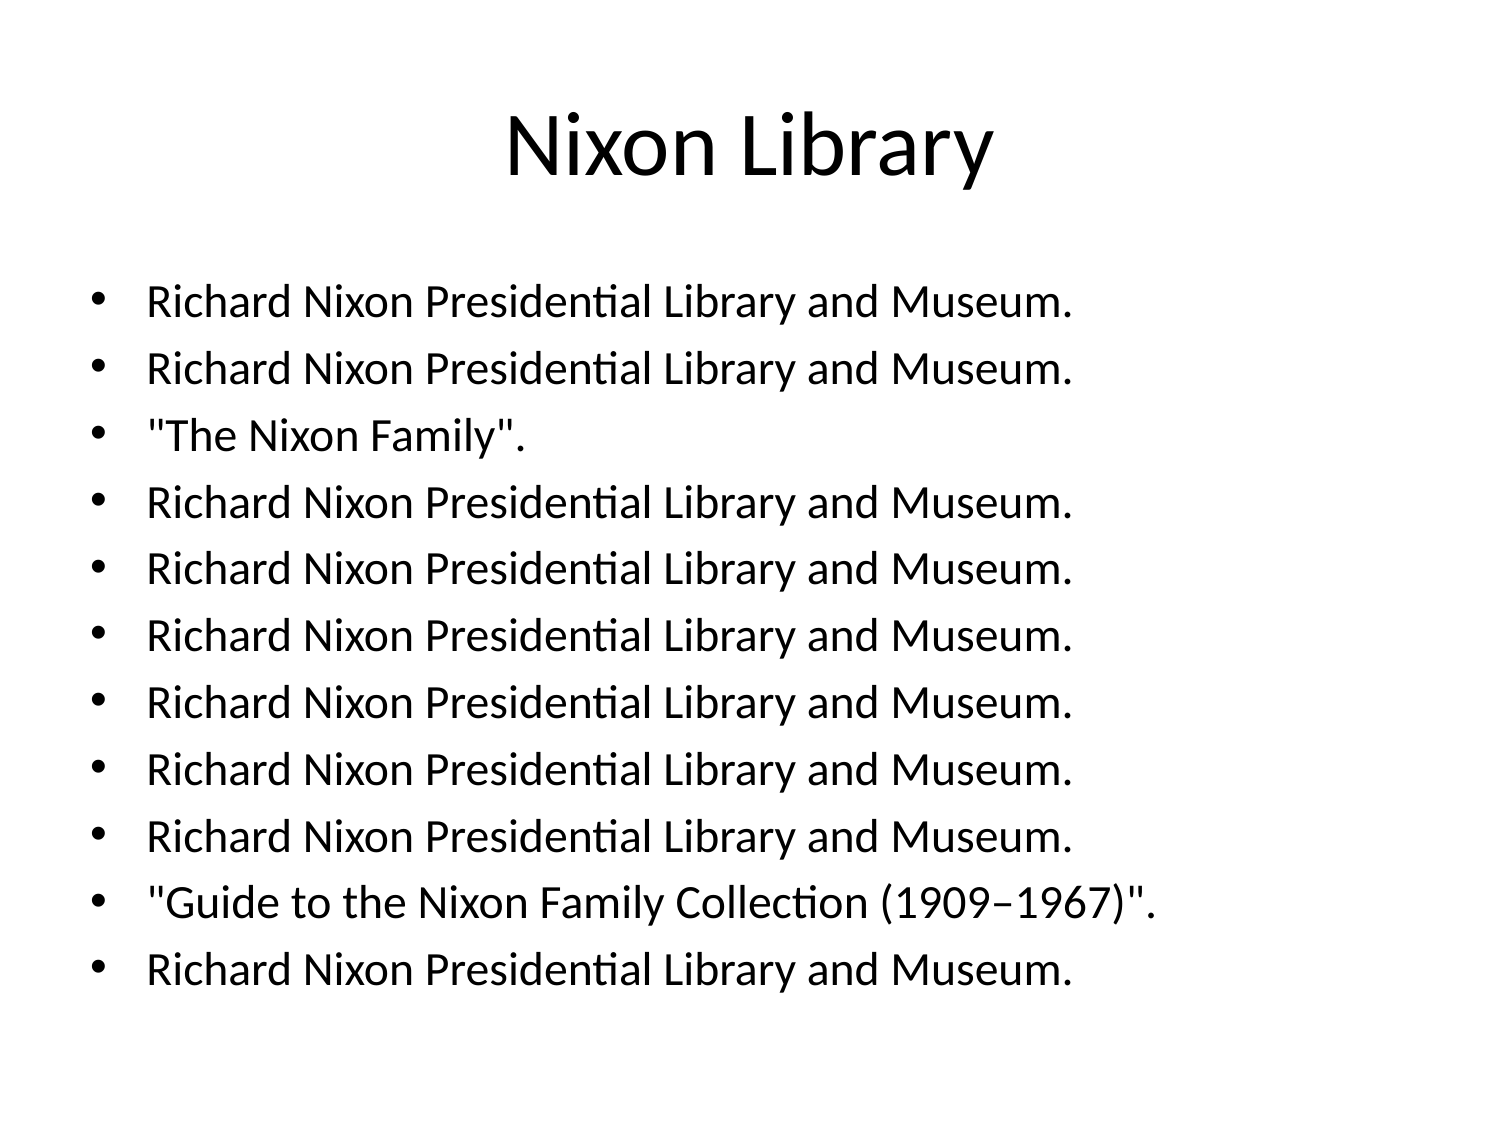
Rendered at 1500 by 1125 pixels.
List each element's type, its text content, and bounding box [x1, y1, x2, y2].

title Nixon Library [75, 45, 1425, 233]
list Richard Nixon Presidential Library and Museum. Richard Nixon Presidential Library and Museum. "The Nixon Family". Richard Nixon Presidential Library and Museum. Richard Nixon Presidential Library and Museum. Richard Nixon Presidential Library and Museum. Richard Nixon Presidential Library and Museum. Richard Nixon Presidential Library and Museum. Richard Nixon Presidential Library and Museum. "Guide to the Nixon Family Collection (1909–1967)". Richard Nixon Presidential Library and Museum. [75, 262, 1425, 1005]
